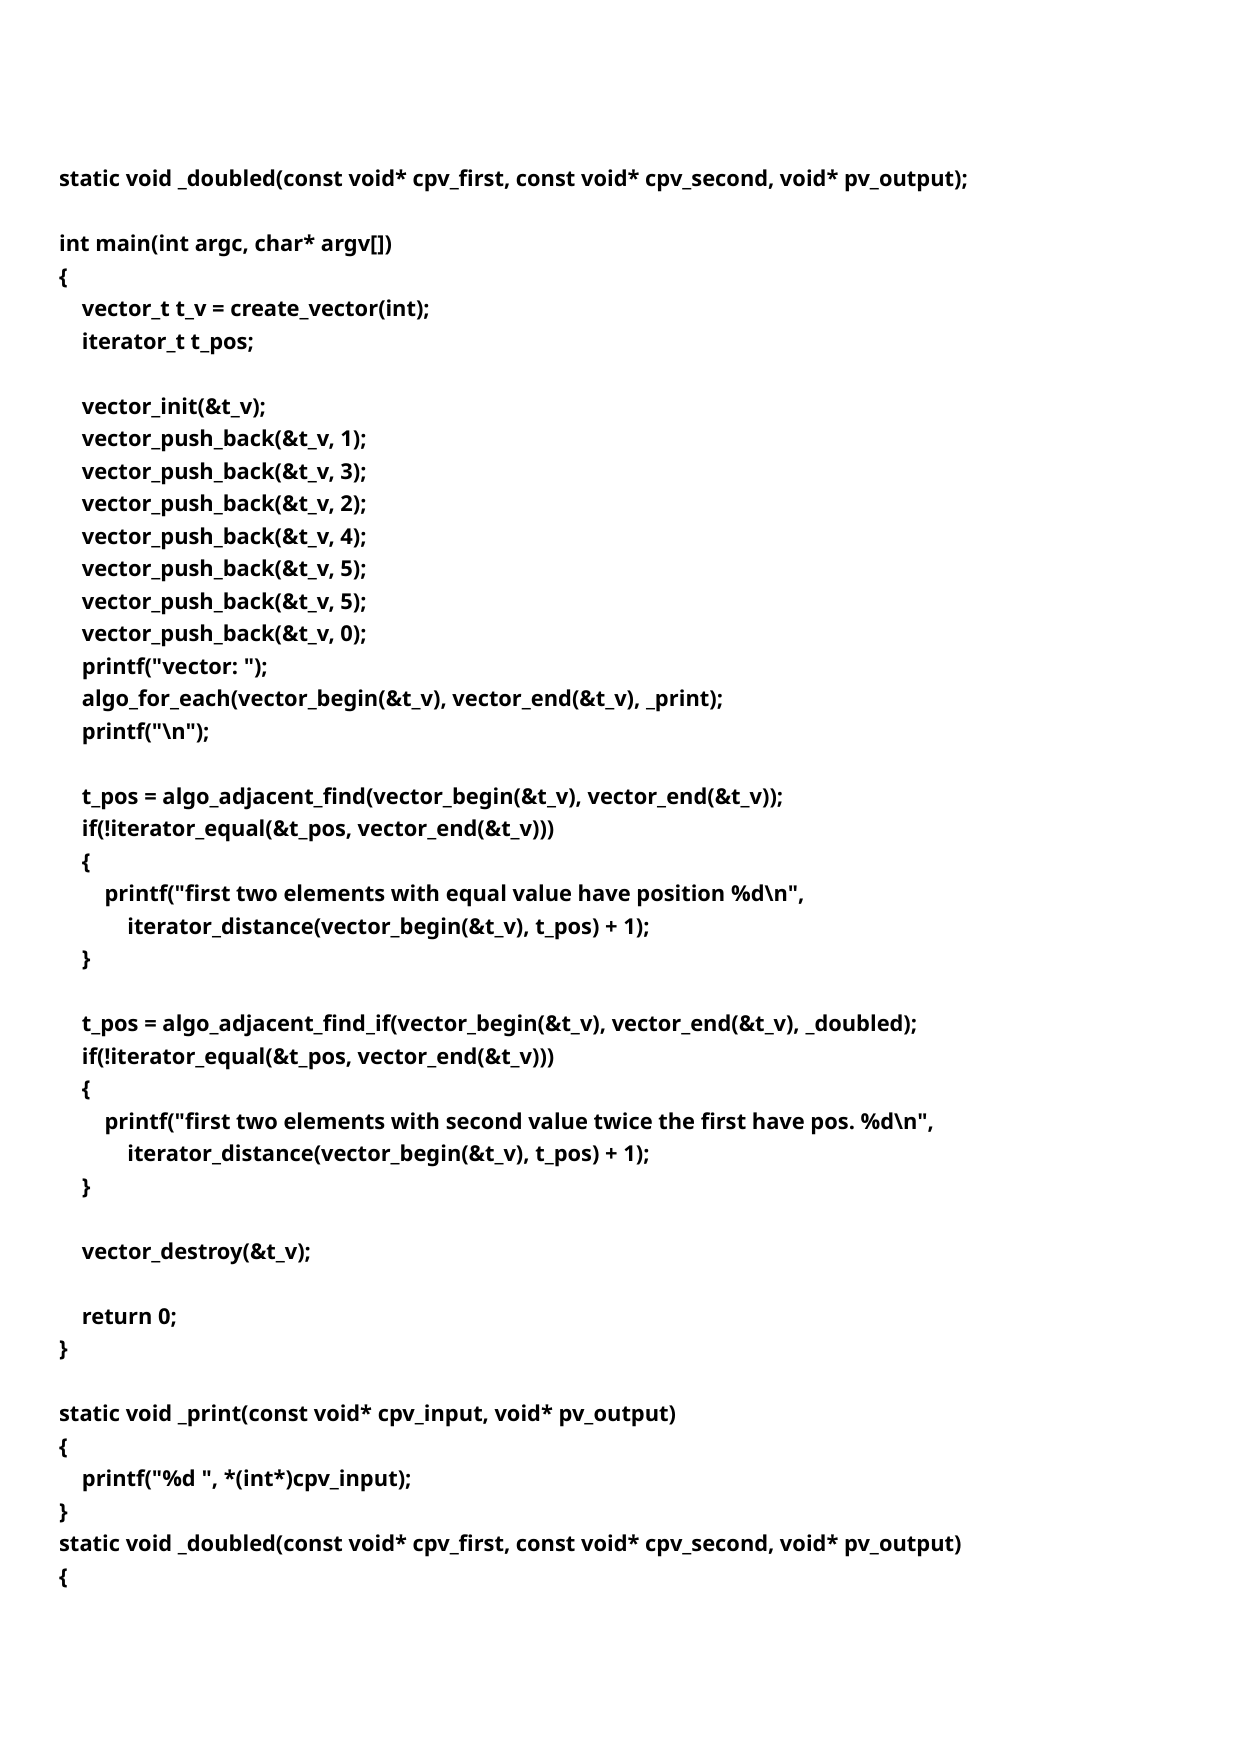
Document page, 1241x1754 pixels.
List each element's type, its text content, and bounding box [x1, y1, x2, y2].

text vector_destroy(&t_v); [59, 1234, 1181, 1267]
text printf("%d ", *(int*)cpv_input); [59, 1462, 1181, 1494]
text t_pos = algo_adjacent_find_if(vector_begin(&t_v), vector_end(&t_v), _doubled); [59, 1007, 1181, 1039]
text int main(int argc, char* argv[]) [59, 227, 1181, 259]
text static void _doubled(const void* cpv_first, const void* cpv_second, void* pv_output); [59, 162, 1181, 194]
text iterator_distance(vector_begin(&t_v), t_pos) + 1); [59, 1137, 1181, 1169]
text { [59, 1559, 1181, 1592]
text vector_push_back(&t_v, 0); [59, 617, 1181, 649]
text } [59, 1169, 1181, 1202]
text { [59, 1072, 1181, 1104]
text vector_init(&t_v); [59, 389, 1181, 422]
text vector_t t_v = create_vector(int); [59, 292, 1181, 324]
text { [59, 1429, 1181, 1462]
text t_pos = algo_adjacent_find(vector_begin(&t_v), vector_end(&t_v)); [59, 779, 1181, 812]
text algo_for_each(vector_begin(&t_v), vector_end(&t_v), _print); [59, 682, 1181, 714]
text return 0; [59, 1299, 1181, 1332]
text iterator_distance(vector_begin(&t_v), t_pos) + 1); [59, 909, 1181, 942]
text { [59, 844, 1181, 877]
text { [59, 259, 1181, 292]
text static void _print(const void* cpv_input, void* pv_output) [59, 1397, 1181, 1429]
text } [59, 1332, 1181, 1364]
text vector_push_back(&t_v, 3); [59, 454, 1181, 487]
text if(!iterator_equal(&t_pos, vector_end(&t_v))) [59, 812, 1181, 844]
text printf("first two elements with equal value have position %d\n", [59, 877, 1181, 909]
text vector_push_back(&t_v, 5); [59, 552, 1181, 584]
text vector_push_back(&t_v, 1); [59, 422, 1181, 454]
text printf("vector: "); [59, 649, 1181, 682]
text printf("\n"); [59, 714, 1181, 747]
text static void _doubled(const void* cpv_first, const void* cpv_second, void* pv_output) [59, 1527, 1181, 1559]
text vector_push_back(&t_v, 5); [59, 584, 1181, 617]
text } [59, 942, 1181, 974]
text if(!iterator_equal(&t_pos, vector_end(&t_v))) [59, 1039, 1181, 1072]
text iterator_t t_pos; [59, 324, 1181, 357]
text printf("first two elements with second value twice the first have pos. %d\n", [59, 1104, 1181, 1137]
text vector_push_back(&t_v, 4); [59, 519, 1181, 552]
text } [59, 1494, 1181, 1527]
text vector_push_back(&t_v, 2); [59, 487, 1181, 519]
